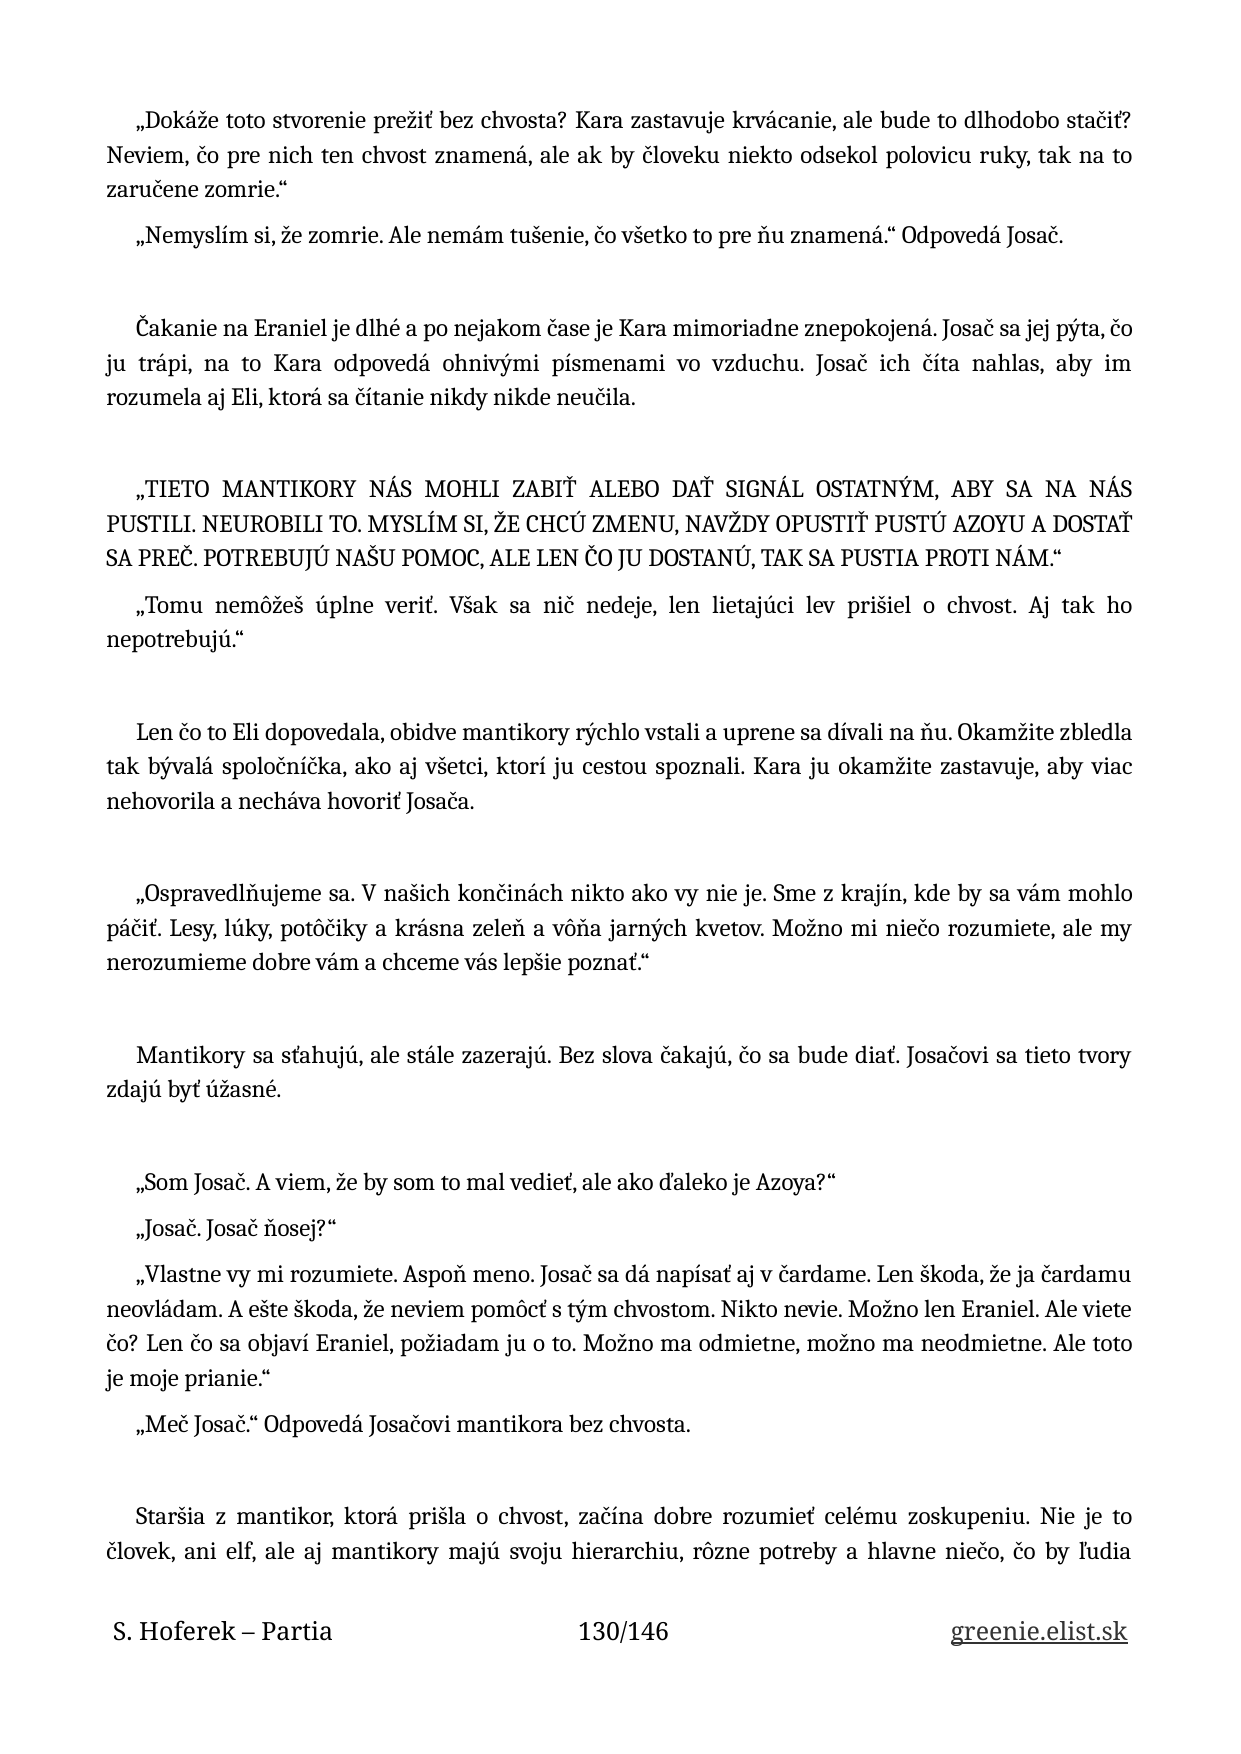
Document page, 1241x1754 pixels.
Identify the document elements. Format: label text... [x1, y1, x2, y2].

text Mantikory sa sťahujú, ale stále zazerajú. Bez slova čakajú, čo sa bude diať. Josačovi sa tieto tvory zdajú byť úžasné. [106, 1041, 1134, 1104]
text Staršia z mantikor, ktorá prišla o chvost, začína dobre rozumieť celému zoskupeniu. Nie je to človek, ani elf, ale aj mantikory majú svoju hierarchiu, rôzne potreby a hlavne niečo, čo by ľudia [106, 1502, 1134, 1565]
text „Vlastne vy mi rozumiete. Aspoň meno. Josač sa dá napísať aj v čardame. Len škoda, že ja čardamu neovládam. A ešte škoda, že neviem pomôcť s tým chvostom. Nikto nevie. Možno len Eraniel. Ale viete čo? Len čo sa objaví Eraniel, požiadam ju o to. Možno ma odmietne, možno ma neodmietne. Ale toto je moje prianie.“ [106, 1260, 1134, 1392]
text „Tomu nemôžeš úplne veriť. Však sa nič nedeje, len lietajúci lev prišiel o chvost. Aj tak ho nepotrebujú.“ [106, 591, 1134, 654]
text „Ospravedlňujeme sa. V našich končinách nikto ako vy nie je. Sme z krajín, kde by sa vám mohlo páčiť. Lesy, lúky, potôčiky a krásna zeleň a vôňa jarných kvetov. Možno mi niečo rozumiete, ale my nerozumieme dobre vám a chceme vás lepšie poznať.“ [106, 879, 1134, 977]
text „TIETO MANTIKORY NÁS MOHLI ZABIŤ ALEBO DAŤ SIGNÁL OSTATNÝM, ABY SA NA NÁS PUSTILI. NEUROBILI TO. MYSLÍM SI, ŽE CHCÚ ZMENU, NAVŽDY OPUSTIŤ PUSTÚ AZOYU A DOSTAŤ SA PREČ. POTREBUJÚ NAŠU POMOC, ALE LEN ČO JU DOSTANÚ, TAK SA PUSTIA PROTI NÁM.“ [106, 475, 1134, 573]
text „Som Josač. A viem, že by som to mal vedieť, ale ako ďaleko je Azoya?“ [106, 1167, 1134, 1196]
text „Nemyslím si, že zomrie. Ale nemám tušenie, čo všetko to pre ňu znamená.“ Odpovedá Josač. [106, 221, 1134, 250]
text „Meč Josač.“ Odpovedá Josačovi mantikora bez chvosta. [106, 1410, 1134, 1438]
text Čakanie na Eraniel je dlhé a po nejakom čase je Kara mimoriadne znepokojená. Josač sa jej pýta, čo ju trápi, na to Kara odpovedá ohnivými písmenami vo vzduchu. Josač ich číta nahlas, aby im rozumela aj Eli, ktorá sa čítanie nikdy nikde neučila. [106, 314, 1134, 412]
text Len čo to Eli dopovedala, obidve mantikory rýchlo vstali a uprene sa dívali na ňu. Okamžite zbledla tak bývalá spoločníčka, ako aj všetci, ktorí ju cestou spoznali. Kara ju okamžite zastavuje, aby viac nehovorila a necháva hovoriť Josača. [106, 718, 1134, 815]
text „Josač. Josač ňosej?“ [106, 1214, 1134, 1242]
text „Dokáže toto stvorenie prežiť bez chvosta? Kara zastavuje krvácanie, ale bude to dlhodobo stačiť? Neviem, čo pre nich ten chvost znamená, ale ak by človeku niekto odsekol polovicu ruky, tak na to zaručene zomrie.“ [106, 106, 1134, 204]
